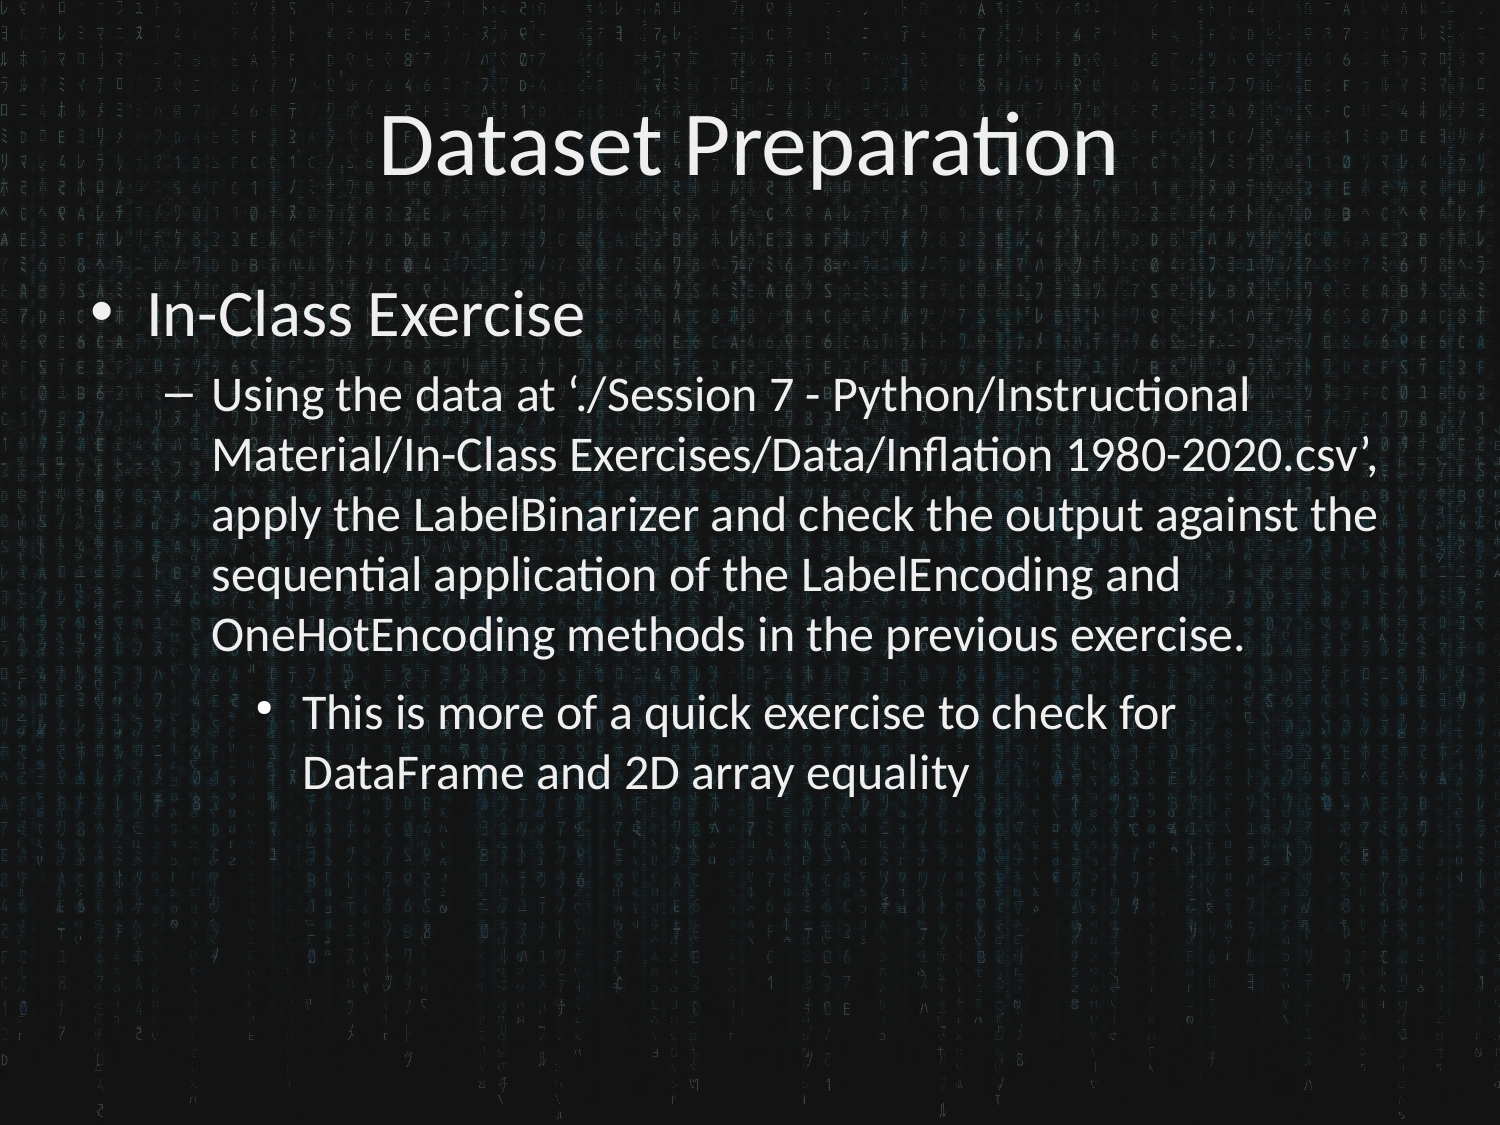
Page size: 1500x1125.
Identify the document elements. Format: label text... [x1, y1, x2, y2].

list In-Class Exercise Using the data at ‘./Session 7 - Python/Instructional Material/In-Class Exercises/Data/Inflation 1980-2020.csv’, apply the LabelBinarizer and check the output against the sequential application of the LabelEncoding and OneHotEncoding methods in the previous exercise. This is more of a quick exercise to check for DataFrame and 2D array equality [75, 262, 1425, 1005]
title Dataset Preparation [75, 45, 1425, 233]
text_box [0, 0, 1500, 1125]
